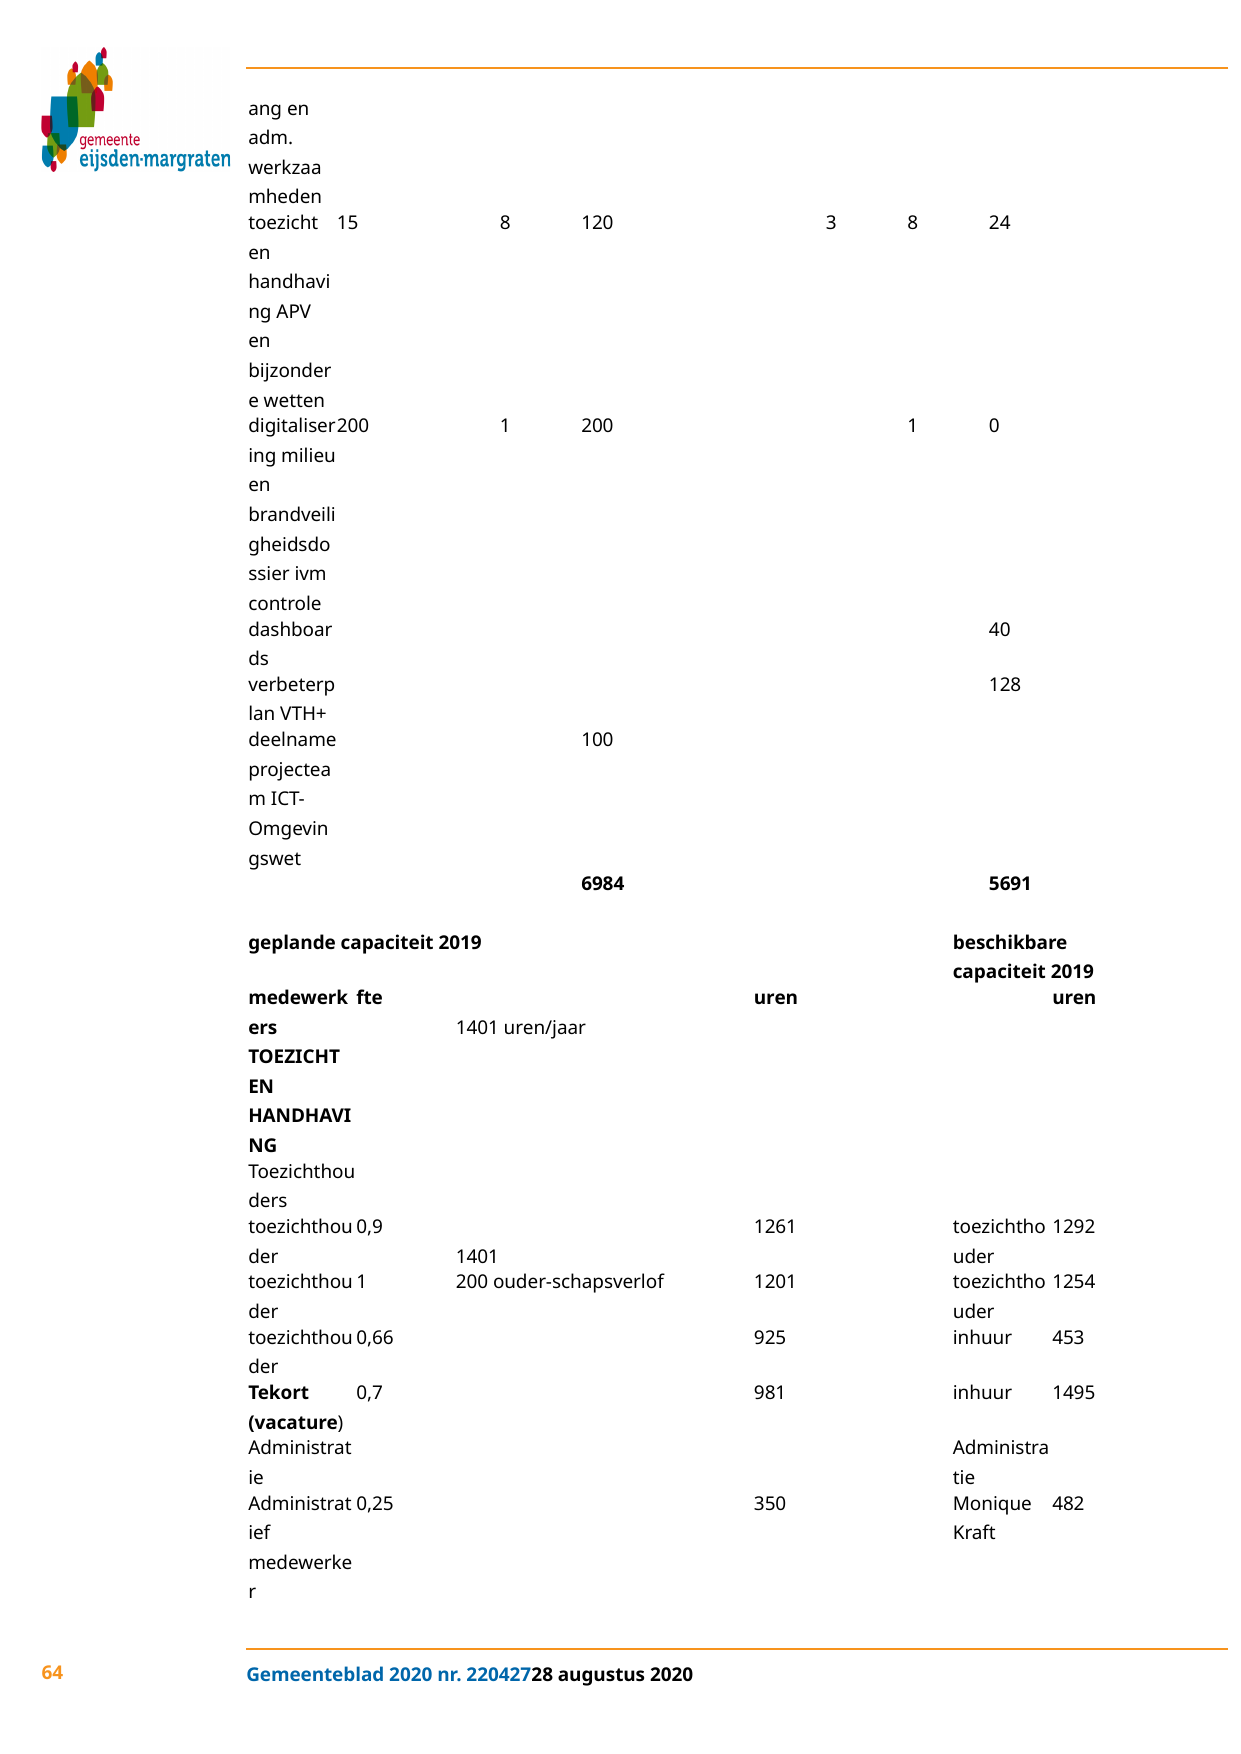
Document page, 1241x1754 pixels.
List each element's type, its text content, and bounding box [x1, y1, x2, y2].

table_cell 200 ouder-schapsverlof [456, 1269, 754, 1324]
table_cell 1201 [754, 1269, 853, 1324]
table_cell [418, 870, 499, 896]
table_cell verbeterplan VTH+ [248, 671, 337, 726]
table_cell uren [1052, 984, 1152, 1158]
table_header beschikbare capaciteit 2019 [953, 929, 1152, 984]
table_cell [337, 726, 418, 870]
table_cell [456, 1435, 555, 1490]
table_cell [356, 1158, 456, 1213]
table_cell deelname projecteam ICT-Omgevingswet [248, 726, 337, 870]
table_cell [754, 1158, 853, 1213]
table_cell Tekort (vacature) [248, 1379, 356, 1434]
table_cell 1495 [1052, 1379, 1152, 1434]
table_cell [418, 413, 499, 616]
table_cell 453 [1052, 1324, 1152, 1379]
table_cell [907, 95, 989, 209]
table_cell [555, 1435, 754, 1490]
table_cell toezichthouder [953, 1213, 1052, 1269]
table_cell [456, 1490, 754, 1604]
table_cell [418, 616, 499, 671]
table_cell digitalisering milieu en brandveiligheidsdossier ivm controle [248, 413, 337, 616]
table_cell [581, 95, 663, 209]
table_cell 8 [907, 209, 989, 412]
table_cell 24 [989, 209, 1070, 412]
table_cell [1070, 671, 1152, 726]
table_cell [456, 1324, 754, 1379]
table_cell [356, 1435, 456, 1490]
table_cell Administratie [953, 1435, 1052, 1490]
table_cell [500, 870, 581, 896]
table_cell [456, 1379, 754, 1434]
table_cell 350 [754, 1490, 853, 1604]
table_cell [826, 413, 907, 616]
table_cell [853, 1490, 953, 1604]
table_cell ang en adm. werkzaamheden [248, 95, 337, 209]
table_cell 1401 uren/jaar [456, 984, 754, 1158]
table_cell [853, 1269, 953, 1324]
table_cell [500, 616, 581, 671]
table_cell 120 [581, 209, 663, 412]
table_cell [248, 870, 337, 896]
table_cell [1070, 95, 1152, 209]
table_cell Administratie [248, 1435, 356, 1490]
table_cell 981 [754, 1379, 853, 1434]
table_cell medewerkers TOEZICHT EN HANDHAVING [248, 984, 356, 1158]
table_cell [1052, 1435, 1152, 1490]
table_cell [1070, 209, 1152, 412]
table_cell toezichthouder [248, 1269, 356, 1324]
table_cell [853, 1213, 953, 1269]
table_cell [826, 95, 907, 209]
table_cell [663, 209, 744, 412]
table_cell [853, 1379, 953, 1434]
table_cell 200 [337, 413, 418, 616]
table_cell [337, 95, 418, 209]
table_cell [744, 95, 826, 209]
table_cell 100 [581, 726, 663, 870]
table_cell toezicht en handhaving APV en bijzondere wetten [248, 209, 337, 412]
table_cell [744, 726, 826, 870]
table_cell 0,25 [356, 1490, 456, 1604]
table_cell [744, 671, 826, 726]
table_cell [907, 726, 989, 870]
table_cell [744, 413, 826, 616]
table_cell [826, 671, 907, 726]
table_cell Toezichthouders [248, 1158, 356, 1213]
table_header geplande capaciteit 2019 [248, 929, 853, 984]
table_cell [1052, 1158, 1152, 1213]
table_cell [744, 209, 826, 412]
table_cell [754, 1435, 853, 1490]
table_cell 200 [581, 413, 663, 616]
table_cell 15 [337, 209, 418, 412]
table_cell 1292 [1052, 1213, 1152, 1269]
table_cell [826, 726, 907, 870]
table_cell 0,66 [356, 1324, 456, 1379]
table_cell [337, 616, 418, 671]
table_cell toezichthouder [953, 1269, 1052, 1324]
table_cell 0,7 [356, 1379, 456, 1434]
table_cell 1 [356, 1269, 456, 1324]
table_cell 1401 [456, 1213, 754, 1269]
table_cell [826, 870, 907, 896]
table_cell dashboards [248, 616, 337, 671]
table_cell [1070, 726, 1152, 870]
table_cell 5691 [989, 870, 1070, 896]
table_cell [907, 671, 989, 726]
table_cell [418, 726, 499, 870]
table_cell 0 [989, 413, 1070, 616]
table_cell inhuur [953, 1379, 1052, 1434]
table_cell toezichthouder [248, 1324, 356, 1379]
table_header [853, 929, 953, 984]
table_cell 1 [500, 413, 581, 616]
table_cell [953, 1158, 1052, 1213]
table_cell [337, 870, 418, 896]
table_cell [853, 1324, 953, 1379]
table_cell [418, 671, 499, 726]
table_cell [853, 984, 953, 1158]
picture [41, 47, 231, 172]
table_cell [989, 726, 1070, 870]
table_cell [1070, 870, 1152, 896]
table_cell [953, 984, 1052, 1158]
table_cell [663, 413, 744, 616]
table_cell [456, 1158, 555, 1213]
table_cell [853, 1435, 953, 1490]
table_cell fte [356, 984, 456, 1158]
table_cell [500, 671, 581, 726]
table_cell [581, 671, 663, 726]
table_cell 925 [754, 1324, 853, 1379]
table_cell Administratief medewerker [248, 1490, 356, 1604]
table_cell [337, 671, 418, 726]
table_cell [907, 616, 989, 671]
table_cell [744, 616, 826, 671]
table_cell [418, 209, 499, 412]
table_cell 1254 [1052, 1269, 1152, 1324]
table_cell [581, 616, 663, 671]
table_cell [663, 671, 744, 726]
table_cell 40 [989, 616, 1070, 671]
table_cell [853, 1158, 953, 1213]
table_cell 1 [907, 413, 989, 616]
table_cell 128 [989, 671, 1070, 726]
table_cell inhuur [953, 1324, 1052, 1379]
table_cell 8 [500, 209, 581, 412]
table_cell 0,9 [356, 1213, 456, 1269]
table_cell 482 [1052, 1490, 1152, 1604]
table_cell [744, 870, 826, 896]
table_cell [907, 870, 989, 896]
table_cell 1261 [754, 1213, 853, 1269]
table_cell [826, 616, 907, 671]
table_cell [1070, 616, 1152, 671]
table_cell Monique Kraft [953, 1490, 1052, 1604]
table_cell 6984 [581, 870, 663, 896]
table_cell 3 [826, 209, 907, 412]
table_cell [989, 95, 1070, 209]
table_cell [418, 95, 499, 209]
table_cell [663, 95, 744, 209]
table_cell [555, 1158, 754, 1213]
table_cell [500, 726, 581, 870]
table_cell [663, 870, 744, 896]
table_cell toezichthouder [248, 1213, 356, 1269]
table_cell [663, 726, 744, 870]
table_cell uren [754, 984, 853, 1158]
table_cell [663, 616, 744, 671]
table_cell [500, 95, 581, 209]
table_cell [1070, 413, 1152, 616]
